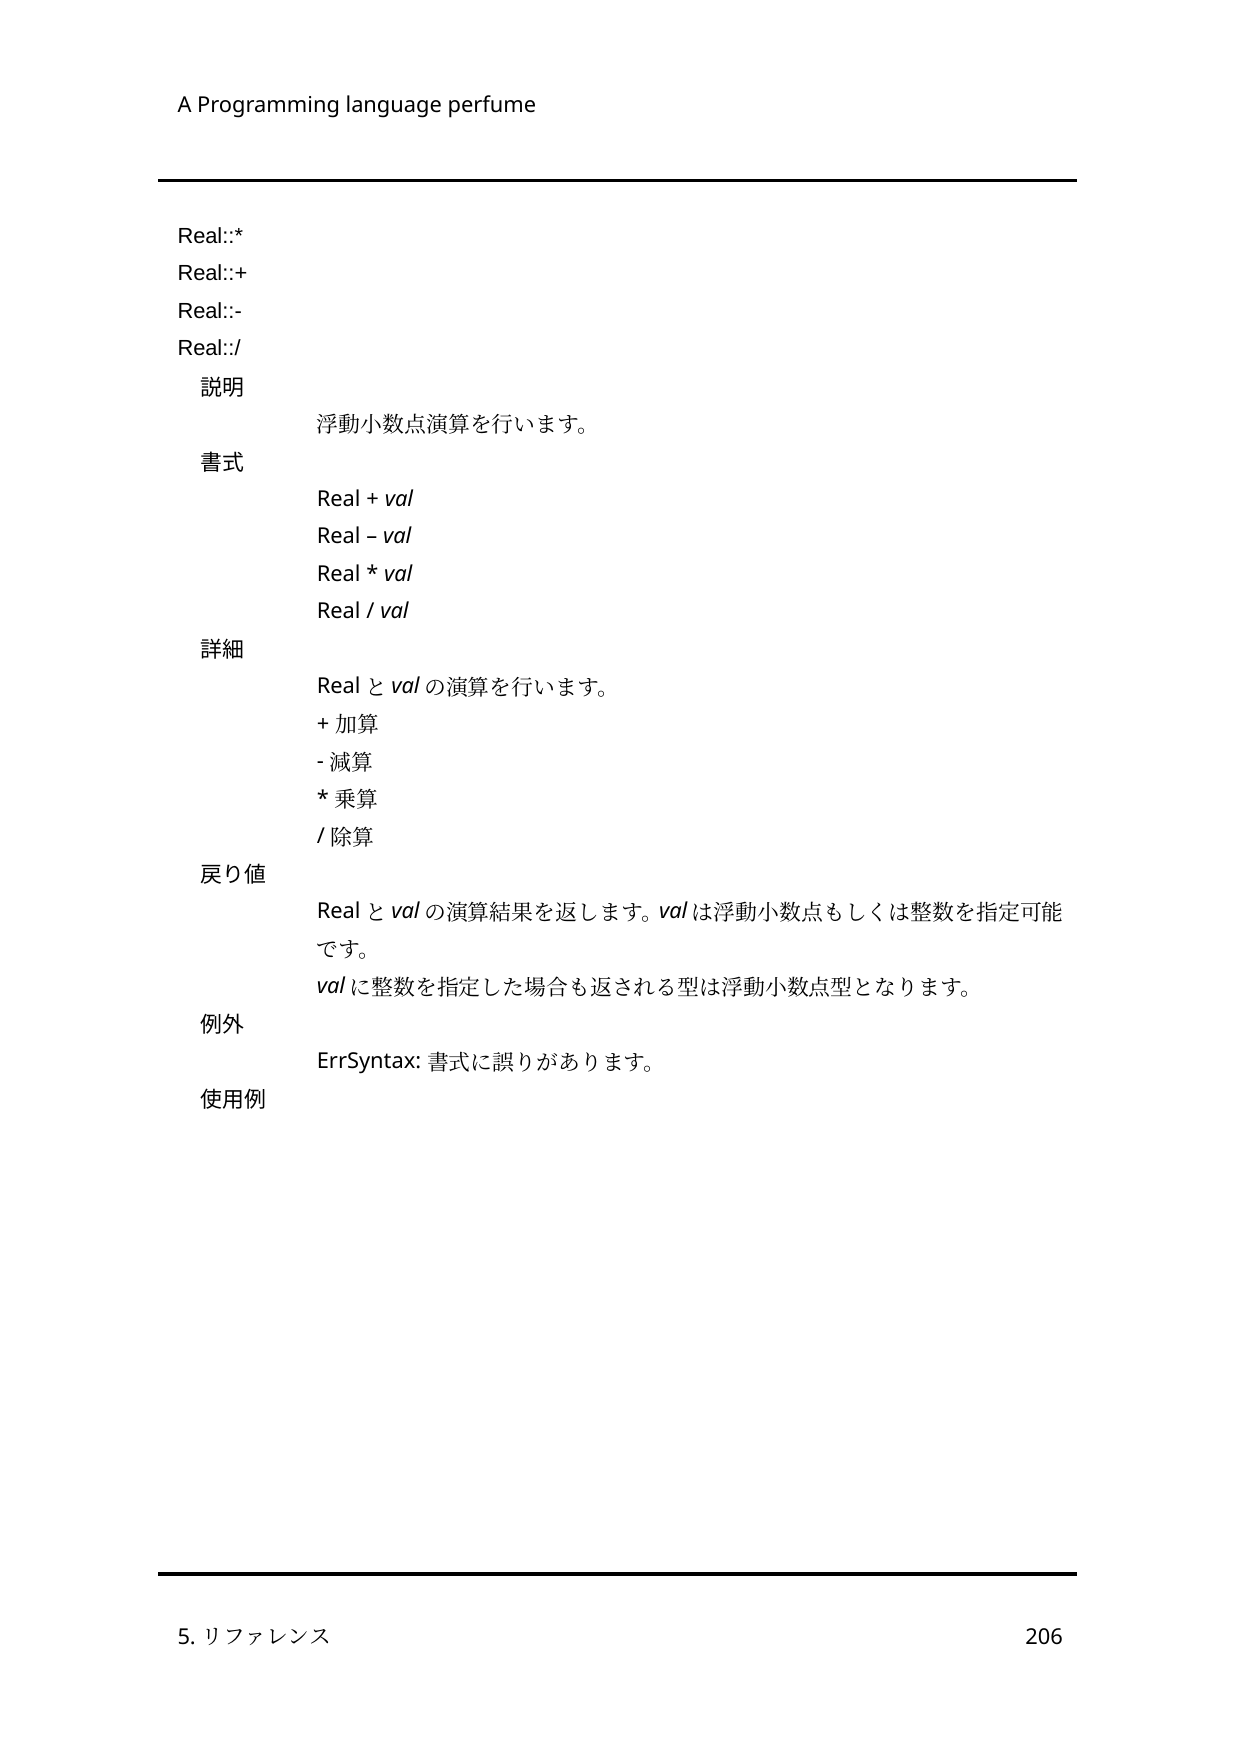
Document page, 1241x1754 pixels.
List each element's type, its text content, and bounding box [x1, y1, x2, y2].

table_cell ErrSyntax: 書式に誤りがあります。 [317, 1004, 1063, 1079]
subtitle Real::/ [177, 329, 1063, 367]
table_cell Realとvalの演算結果を返します。valは浮動小数点もしくは整数を指定可能です。 valに整数を指定した場合も返される型は浮動小数点型となります。 [317, 854, 1063, 1004]
table_cell [317, 1079, 1063, 1154]
table_cell Realとvalの演算を行います。 + 加算 - 減算 * 乗算 / 除算 [317, 629, 1063, 854]
table_header 浮動小数点演算を行います。 [317, 367, 1063, 442]
table_cell 詳細 [200, 629, 317, 854]
subtitle Real::+ [177, 254, 1063, 292]
table_cell Real + val Real – val Real * val Real / val [317, 442, 1063, 629]
subtitle Real::* [177, 217, 1063, 254]
table_cell 戻り値 [200, 854, 317, 1004]
table_cell 例外 [200, 1004, 317, 1079]
table_cell 使用例 [200, 1079, 317, 1154]
table_cell 書式 [200, 442, 317, 629]
subtitle Real::- [177, 292, 1063, 329]
table_header 説明 [200, 367, 317, 442]
